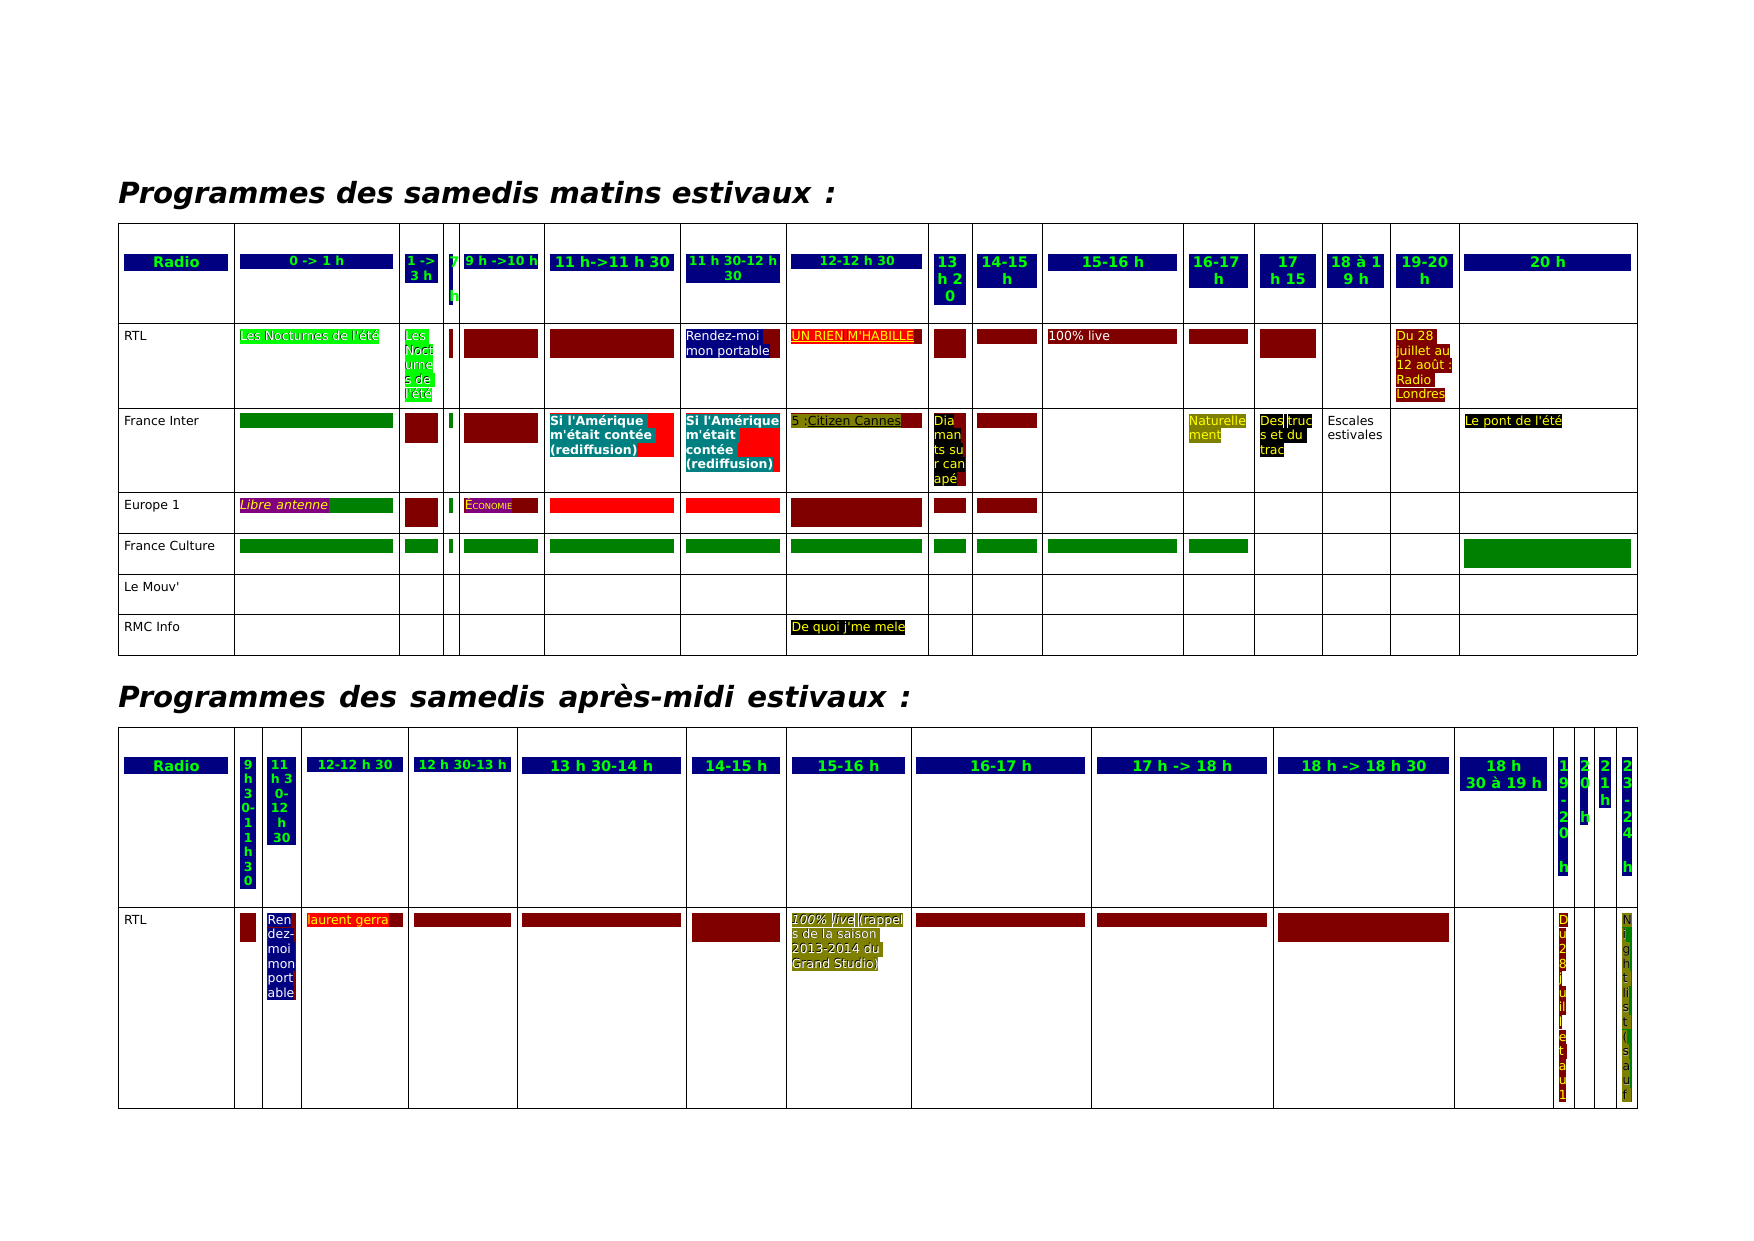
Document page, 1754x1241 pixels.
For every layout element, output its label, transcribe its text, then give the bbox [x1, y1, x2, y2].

table_cell Le pont de l'été [1460, 409, 1637, 492]
table_cell Un rien m'habille [787, 324, 928, 408]
table_cell [1323, 534, 1390, 574]
table_cell Les Nocturnes de l'été [235, 324, 399, 408]
table_cell [1391, 409, 1459, 492]
table_cell Libre antenne [235, 493, 399, 533]
table_cell [1274, 908, 1454, 1108]
table_header 15-16 h [787, 728, 911, 907]
table_cell [973, 615, 1042, 655]
table_cell [444, 324, 459, 408]
table_cell [1255, 324, 1322, 408]
table_cell [1391, 493, 1459, 533]
table_cell [681, 615, 786, 655]
table_cell Rendez-moi mon portable [681, 324, 786, 408]
table_cell laurent gerra [302, 908, 408, 1108]
table_cell France Inter [119, 409, 234, 492]
table_header 13 h 20 [929, 224, 972, 323]
table_cell [787, 575, 928, 614]
table_cell [400, 615, 443, 655]
table_header 12 h 30-13 h [409, 728, 517, 907]
table_cell [409, 908, 517, 1108]
table_header 16-17 h [1184, 224, 1254, 323]
table_cell [1323, 493, 1390, 533]
table_cell [1255, 615, 1322, 655]
table_header Radio [119, 224, 234, 323]
table_cell Europe 1 [119, 493, 234, 533]
subtitle Programmes des samedis après-midi estivaux : [118, 680, 1636, 714]
table_cell [1455, 908, 1553, 1108]
table_header 16-17 h [912, 728, 1091, 907]
table_header 18 à 19 h [1323, 224, 1390, 323]
table_cell [1460, 534, 1637, 574]
table_cell [929, 324, 972, 408]
table_cell [1595, 908, 1616, 1108]
table_cell [235, 615, 399, 655]
table_header 1 -> 3 h [400, 224, 443, 323]
table_header 11 h->11 h 30 [545, 224, 680, 323]
table_cell [400, 534, 443, 574]
table_cell [518, 908, 686, 1108]
table_cell [1255, 534, 1322, 574]
table_cell Économie [460, 493, 544, 533]
table_cell [400, 409, 443, 492]
table_cell Les Nocturnes de l'été [400, 324, 443, 408]
table_cell [1460, 493, 1637, 533]
table_cell [1184, 575, 1254, 614]
table_cell Le Mouv' [119, 575, 234, 614]
table_header 19-20 h [1391, 224, 1459, 323]
table_header 12-12 h 30 [302, 728, 408, 907]
table_header 17 h 15 [1255, 224, 1322, 323]
table_cell [1323, 324, 1390, 408]
table_cell [545, 575, 680, 614]
table_cell [1391, 575, 1459, 614]
table_cell [1184, 324, 1254, 408]
table_cell [460, 615, 544, 655]
table_cell [235, 908, 262, 1108]
table_cell Diamants sur canapé [929, 409, 972, 492]
table_cell [1043, 409, 1183, 492]
table_cell [1184, 534, 1254, 574]
table_header 11 h 30-12 h 30 [681, 224, 786, 323]
table_header 11 h 30-12 h 30 [263, 728, 301, 907]
table_cell [545, 534, 680, 574]
table_cell [235, 409, 399, 492]
table_cell [1255, 575, 1322, 614]
table_header 7 h [444, 224, 459, 323]
table_header 14-15 h [687, 728, 786, 907]
table_cell [973, 575, 1042, 614]
table_cell [1575, 908, 1594, 1108]
table_header 13 h 30-14 h [518, 728, 686, 907]
table_cell [235, 534, 399, 574]
table_cell Naturellement [1184, 409, 1254, 492]
table_cell [681, 534, 786, 574]
table_cell [787, 493, 928, 533]
table_header 12-12 h 30 [787, 224, 928, 323]
table_cell [1092, 908, 1273, 1108]
table_header 17 h -> 18 h [1092, 728, 1273, 907]
table_cell 5 :Citizen Cannes [787, 409, 928, 492]
table_cell [1043, 493, 1183, 533]
table_cell France Culture [119, 534, 234, 574]
table_cell [460, 575, 544, 614]
table_cell [545, 493, 680, 533]
table_cell [444, 409, 459, 492]
table_header 21 h [1595, 728, 1616, 907]
table_cell [787, 534, 928, 574]
table_cell Escales estivales [1323, 409, 1390, 492]
table_cell [400, 575, 443, 614]
table_header 14-15 h [973, 224, 1042, 323]
table_cell [235, 575, 399, 614]
table_cell Du 28 juillet au 1 [1554, 908, 1574, 1108]
table_cell RTL [119, 908, 234, 1108]
table_header 23-24 h [1617, 728, 1637, 907]
table_cell [1391, 615, 1459, 655]
table_cell [973, 493, 1042, 533]
table_cell Des trucs et du trac [1255, 409, 1322, 492]
table_header 20 h [1575, 728, 1594, 907]
table_cell [1043, 534, 1183, 574]
table_cell [929, 615, 972, 655]
table_cell Si l'Amérique m'était contée (rediffusion) [545, 409, 680, 492]
table_cell [929, 493, 972, 533]
table_header 20 h [1460, 224, 1637, 323]
table_cell Si l'Amérique m'était contée (rediffusion) [681, 409, 786, 492]
table_cell [1255, 493, 1322, 533]
table_cell [1391, 534, 1459, 574]
table_cell [460, 324, 544, 408]
table_cell [1323, 615, 1390, 655]
table_header 9 h ->10 h [460, 224, 544, 323]
table_cell [1460, 575, 1637, 614]
table_cell RMC Info [119, 615, 234, 655]
table_cell [687, 908, 786, 1108]
table_cell [545, 615, 680, 655]
subtitle Programmes des samedis matins estivaux : [118, 177, 1636, 211]
table_cell 100% live (rappels de la saison 2013-2014 du Grand Studio) [787, 908, 911, 1108]
table_cell Night list (sauf [1617, 908, 1637, 1108]
table_cell [929, 534, 972, 574]
table_header 0 -> 1 h [235, 224, 399, 323]
table_header 19-20 h [1554, 728, 1574, 907]
table_cell [545, 324, 680, 408]
table_cell [460, 534, 544, 574]
table_cell [1323, 575, 1390, 614]
table_header 18 h -> 18 h 30 [1274, 728, 1454, 907]
table_cell [1460, 324, 1637, 408]
table_cell [929, 575, 972, 614]
table_cell [681, 575, 786, 614]
table_cell Rendez-moi mon portable [263, 908, 301, 1108]
table_cell [400, 493, 443, 533]
table_cell [444, 534, 459, 574]
table_cell RTL [119, 324, 234, 408]
table_cell Du 28 juillet au 12 août : Radio Londres [1391, 324, 1459, 408]
table_cell [973, 534, 1042, 574]
table_header Radio [119, 728, 234, 907]
table_cell [460, 409, 544, 492]
table_header 18 h 30 à 19 h [1455, 728, 1553, 907]
table_cell [1184, 493, 1254, 533]
table_cell [973, 409, 1042, 492]
table_header 9 h 30-11 h 30 [235, 728, 262, 907]
table_cell De quoi j'me mele [787, 615, 928, 655]
table_cell 100% live [1043, 324, 1183, 408]
table_header 15-16 h [1043, 224, 1183, 323]
table_cell [1043, 615, 1183, 655]
table_cell [444, 575, 459, 614]
table_cell [912, 908, 1091, 1108]
table_cell [1460, 615, 1637, 655]
table_cell [681, 493, 786, 533]
table_cell [973, 324, 1042, 408]
table_cell [1184, 615, 1254, 655]
table_cell [444, 493, 459, 533]
table_cell [444, 615, 459, 655]
table_cell [1043, 575, 1183, 614]
